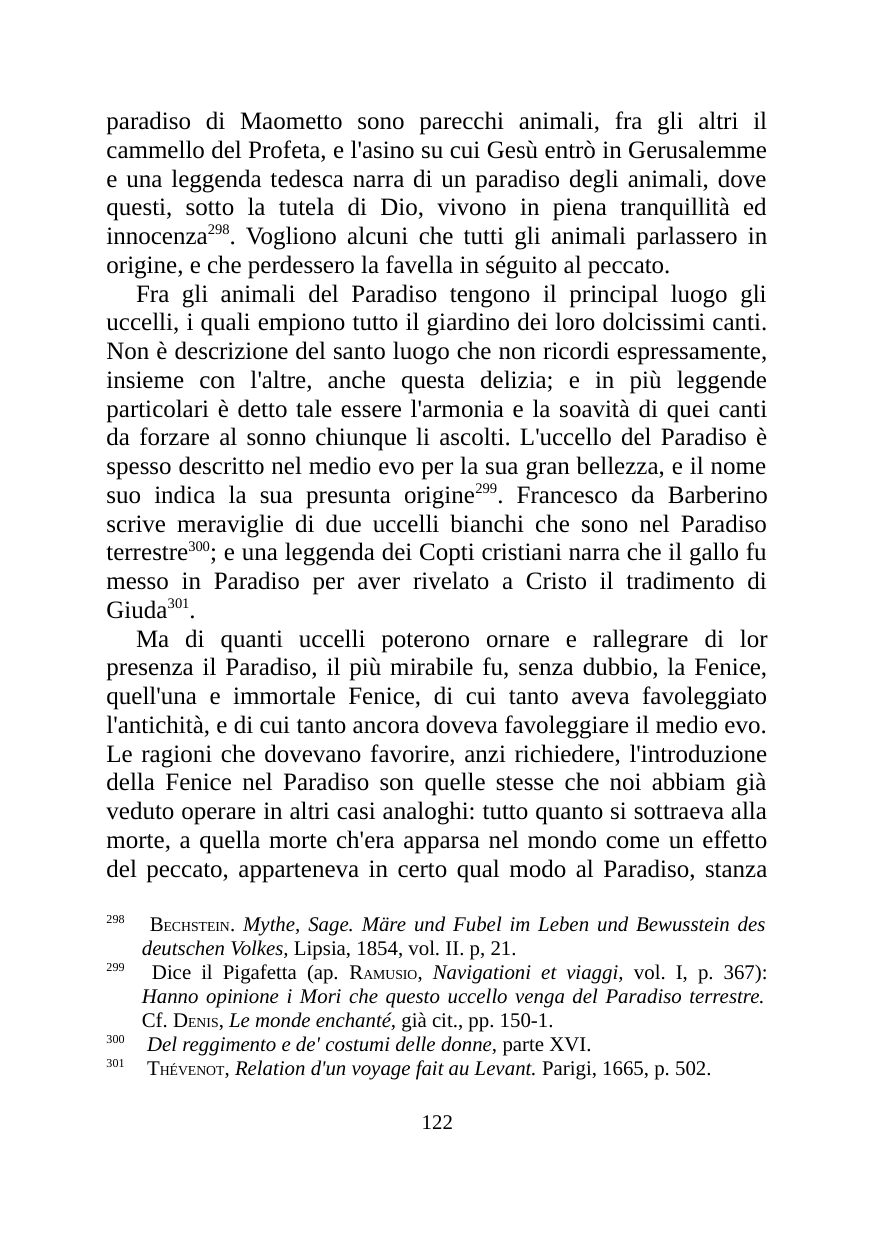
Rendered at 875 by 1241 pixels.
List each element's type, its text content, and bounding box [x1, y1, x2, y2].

text Dice il Pigafetta (ap. Ramusio, Navigationi et viaggi, vol. I, p. 367): Hanno opinione i Mori che questo uccello venga del Paradiso terrestre. Cf. Denis, Le monde enchanté, già cit., pp. 150-1. [106, 960, 768, 1032]
text Ma di quanti uccelli poterono ornare e rallegrare di lor presenza il Paradiso, il più mirabile fu, senza dubbio, la Fenice, quell'una e immortale Fenice, di cui tanto aveva favoleggiato l'antichità, e di cui tanto ancora doveva favoleggiare il medio evo. Le ragioni che dovevano favorire, anzi richiedere, l'introduzione della Fenice nel Paradiso son quelle stesse che noi abbiam già veduto operare in altri casi analoghi: tutto quanto si sottraeva alla morte, a quella morte ch'era apparsa nel mondo come un effetto del peccato, apparteneva in certo qual modo al Paradiso, stanza [106, 624, 768, 882]
text Fra gli animali del Paradiso tengono il principal luogo gli uccelli, i quali empiono tutto il giardino dei loro dolcissimi canti. Non è descrizione del santo luogo che non ricordi espressamente, insieme con l'altre, anche questa delizia; e in più leggende particolari è detto tale essere l'armonia e la soavità di quei canti da forzare al sonno chiunque li ascolti. L'uccello del Paradiso è spesso descritto nel medio evo per la sua gran bellezza, e il nome suo indica la sua presunta origine. Francesco da Barberino scrive meraviglie di due uccelli bianchi che sono nel Paradiso terrestre; e una leggenda dei Copti cristiani narra che il gallo fu messo in Paradiso per aver rivelato a Cristo il tradimento di Giuda. [106, 279, 768, 624]
text Del reggimento e de' costumi delle donne, parte XVI. [106, 1032, 768, 1056]
text Bechstein. Mythe, Sage. Märe und Fubel im Leben und Bewusstein des deutschen Volkes, Lipsia, 1854, vol. II. p, 21. [106, 912, 768, 960]
text paradiso di Maometto sono parecchi animali, fra gli altri il cammello del Profeta, e l'asino su cui Gesù entrò in Gerusalemme e una leggenda tedesca narra di un paradiso degli animali, dove questi, sotto la tutela di Dio, vivono in piena tranquillità ed innocenza. Vogliono alcuni che tutti gli animali parlassero in origine, e che perdessero la favella in séguito al peccato. [106, 106, 768, 279]
text Thévenot, Relation d'un voyage fait au Levant. Parigi, 1665, p. 502. [106, 1056, 768, 1080]
